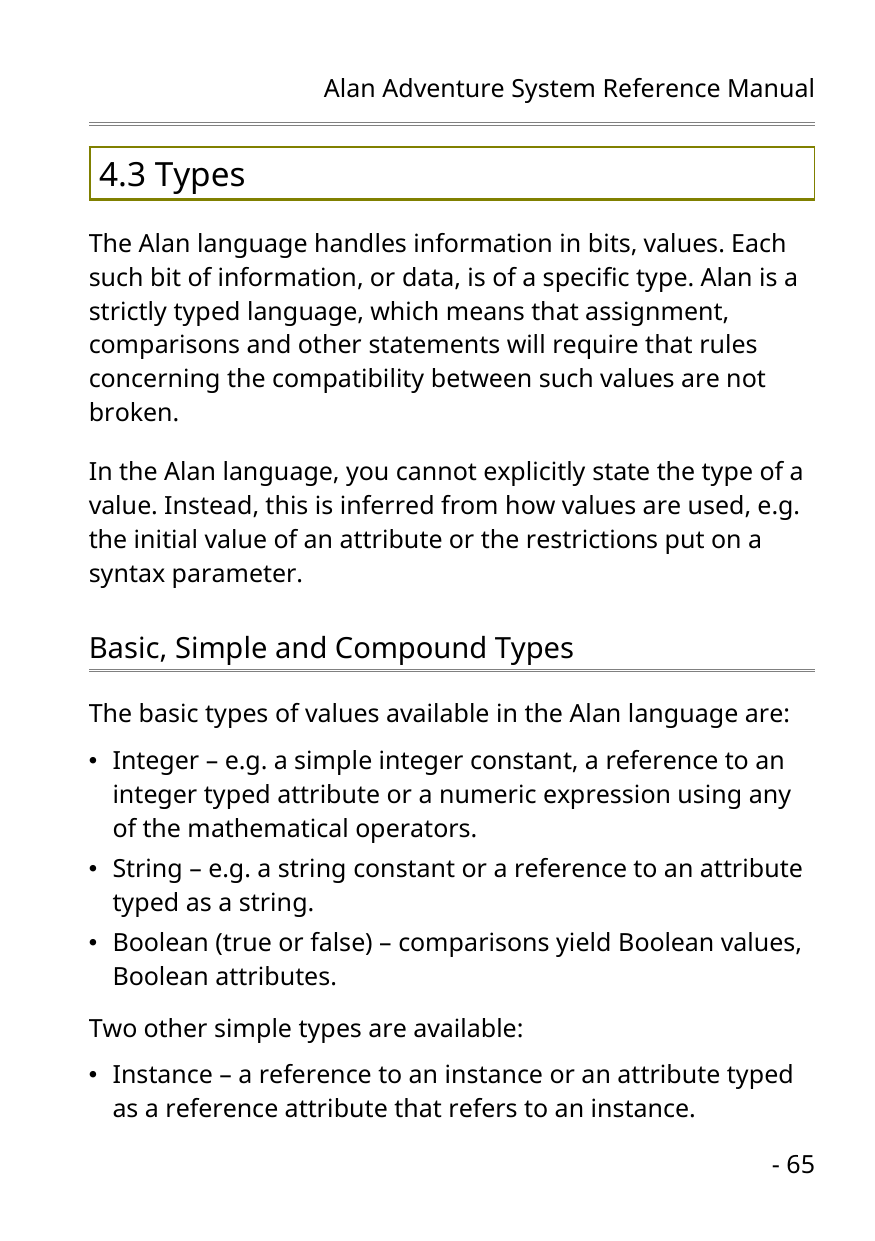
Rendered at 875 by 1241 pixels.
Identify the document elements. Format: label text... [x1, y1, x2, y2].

text The basic types of values available in the Alan language are: [88, 696, 815, 730]
list String – e.g. a string constant or a reference to an attribute typed as a string. [88, 851, 815, 919]
text In the Alan language, you cannot explicitly state the type of a value. Instead, this is inferred from how values are used, e.g. the initial value of an attribute or the restrictions put on a syntax parameter. [88, 454, 815, 590]
list Boolean (true or false) – comparisons yield Boolean values, Boolean attributes. [88, 924, 815, 992]
subtitle Types [91, 148, 814, 198]
subtitle Basic, Simple and Compound Types [88, 628, 815, 671]
text Two other simple types are available: [88, 1011, 815, 1045]
list Integer – e.g. a simple integer constant, a reference to an integer typed attribute or a numeric expression using any of the mathematical operators. [88, 743, 815, 845]
list Instance – a reference to an instance or an attribute typed as a reference attribute that refers to an instance. [88, 1057, 815, 1125]
text The Alan language handles information in bits, values. Each such bit of information, or data, is of a specific type. Alan is a strictly typed language, which means that assignment, comparisons and other statements will require that rules concerning the compatibility between such values are not broken. [88, 226, 815, 429]
